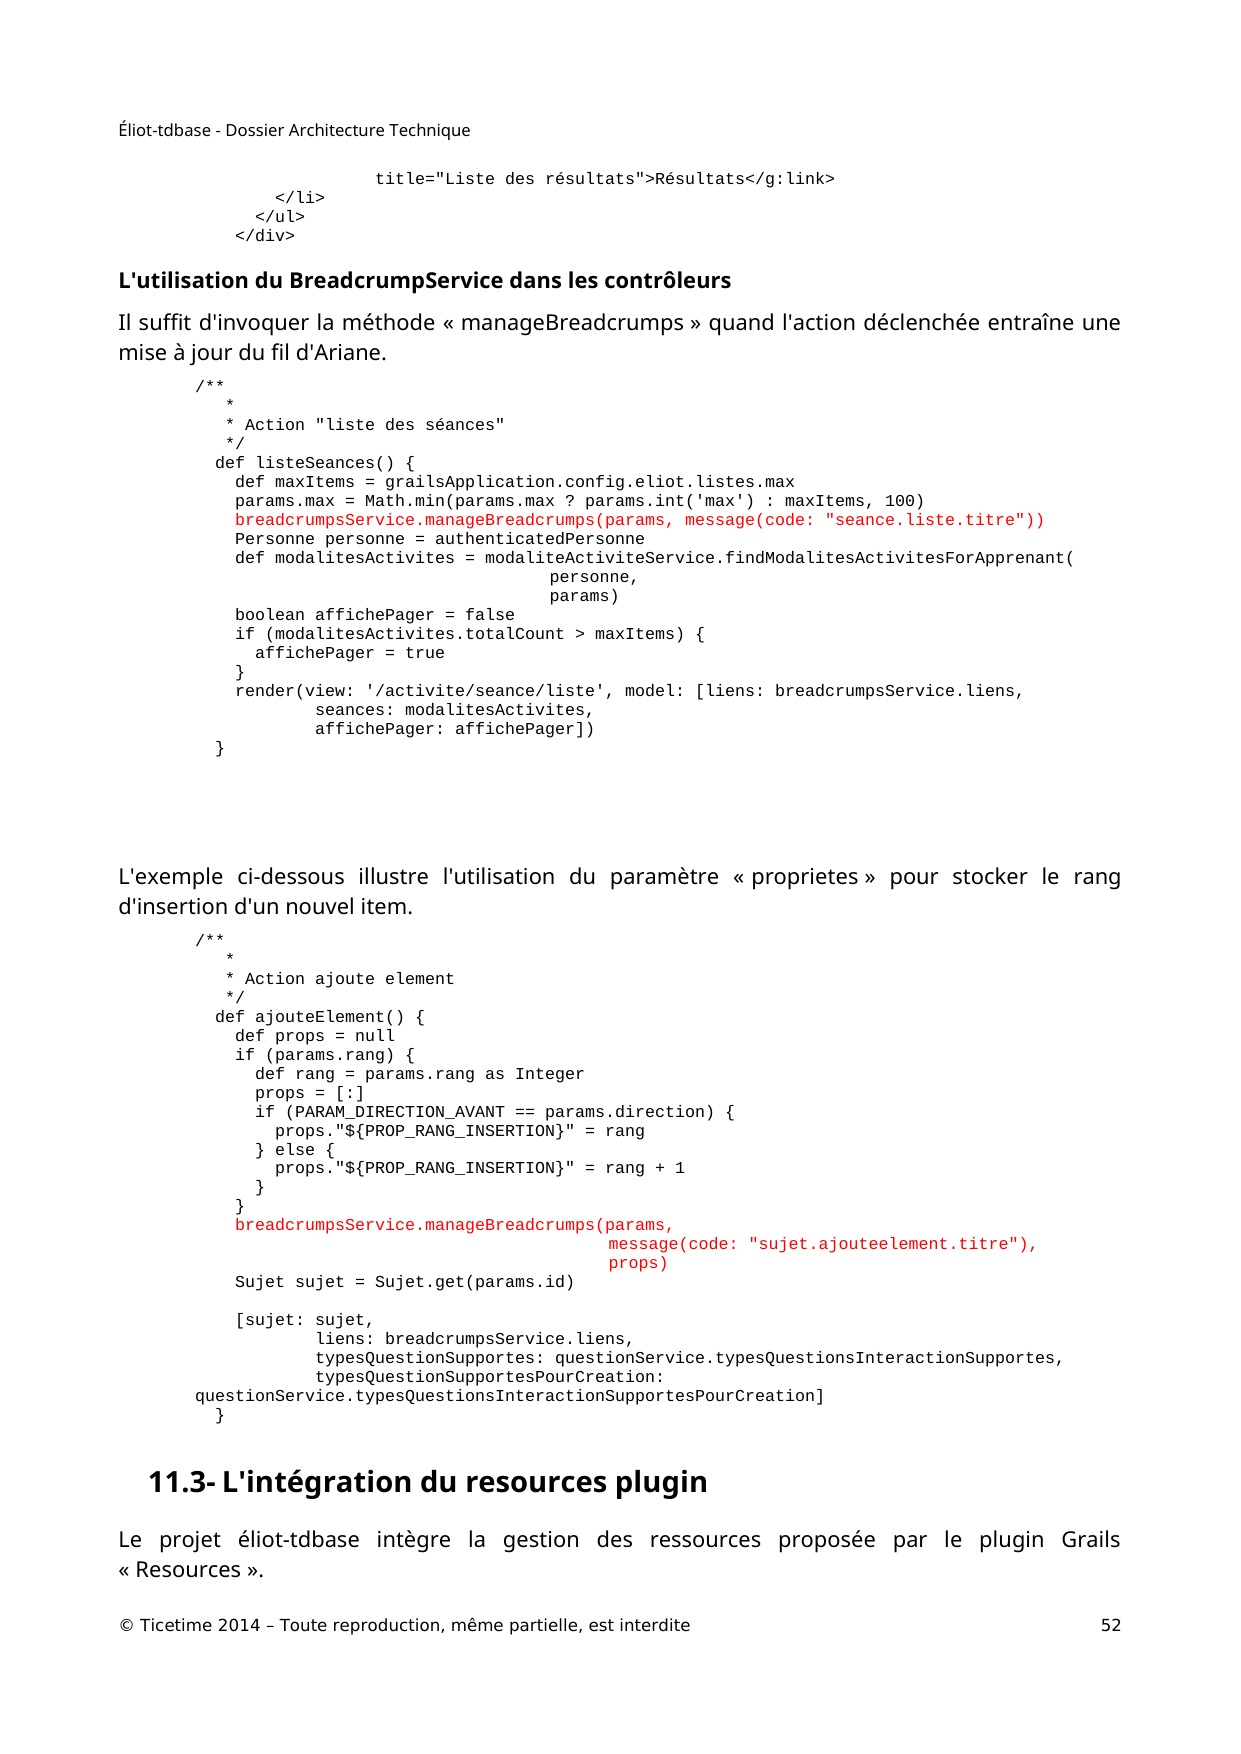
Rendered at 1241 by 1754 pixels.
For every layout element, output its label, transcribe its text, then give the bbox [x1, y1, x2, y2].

text } [195, 1179, 1122, 1198]
text </li> [195, 189, 1122, 208]
text Le projet éliot-tdbase intègre la gestion des ressources proposée par le plugin Grails « Resources ». [118, 1524, 1122, 1584]
text L'exemple ci-dessous illustre l'utilisation du paramètre « proprietes » pour stocker le rang d'insertion d'un nouvel item. [118, 861, 1122, 921]
text def ajouteElement() { [195, 1008, 1122, 1027]
text typesQuestionSupportesPourCreation: questionService.typesQuestionsInteractionSupportesPourCreation] [195, 1368, 1122, 1406]
text Sujet sujet = Sujet.get(params.id) [195, 1274, 1122, 1293]
text </ul> [195, 208, 1122, 227]
text [sujet: sujet, [195, 1312, 1122, 1331]
text Personne personne = authenticatedPersonne [195, 531, 1122, 549]
text props) [195, 1255, 1122, 1274]
text def rang = params.rang as Integer [195, 1065, 1122, 1084]
text def listeSeances() { [195, 455, 1122, 474]
text props."${PROP_RANG_INSERTION}" = rang + 1 [195, 1160, 1122, 1179]
text typesQuestionSupportes: questionService.typesQuestionsInteractionSupportes, [195, 1349, 1122, 1368]
text } [195, 1198, 1122, 1217]
subtitle L'intégration du resources plugin [118, 1461, 1122, 1501]
text personne, params) [195, 568, 1122, 606]
text affichePager = true [195, 644, 1122, 663]
text def maxItems = grailsApplication.config.eliot.listes.max [195, 474, 1122, 493]
text * [195, 398, 1122, 417]
text message(code: "sujet.ajouteelement.titre"), [195, 1236, 1122, 1255]
text breadcrumpsService.manageBreadcrumps(params, [195, 1217, 1122, 1236]
text boolean affichePager = false [195, 606, 1122, 625]
text * [195, 951, 1122, 970]
text /** [195, 932, 1122, 951]
text } else { [195, 1141, 1122, 1160]
text * Action "liste des séances" [195, 417, 1122, 436]
text */ [195, 436, 1122, 455]
text liens: breadcrumpsService.liens, [195, 1331, 1122, 1349]
text seances: modalitesActivites, [195, 701, 1122, 720]
text </div> [195, 227, 1122, 246]
text render(view: '/activite/seance/liste', model: [liens: breadcrumpsService.liens, [195, 682, 1122, 701]
text title="Liste des résultats">Résultats</g:link> [195, 171, 1122, 189]
text } [195, 663, 1122, 682]
text } [195, 739, 1122, 758]
text L'utilisation du BreadcrumpService dans les contrôleurs [118, 265, 1122, 295]
text props = [:] [195, 1084, 1122, 1103]
text * Action ajoute element [195, 970, 1122, 989]
text */ [195, 989, 1122, 1008]
text breadcrumpsService.manageBreadcrumps(params, message(code: "seance.liste.titre")) [195, 512, 1122, 531]
text if (PARAM_DIRECTION_AVANT == params.direction) { [195, 1103, 1122, 1122]
text } [195, 1406, 1122, 1425]
text params.max = Math.min(params.max ? params.int('max') : maxItems, 100) [195, 493, 1122, 512]
text affichePager: affichePager]) [195, 720, 1122, 739]
text if (modalitesActivites.totalCount > maxItems) { [195, 625, 1122, 644]
text def props = null [195, 1027, 1122, 1046]
text def modalitesActivites = modaliteActiviteService.findModalitesActivitesForApprenant( [195, 549, 1122, 568]
text /** [195, 379, 1122, 398]
text if (params.rang) { [195, 1046, 1122, 1065]
text Il suffit d'invoquer la méthode « manageBreadcrumps » quand l'action déclenchée entraîne une mise à jour du fil d'Ariane. [118, 307, 1122, 367]
text props."${PROP_RANG_INSERTION}" = rang [195, 1122, 1122, 1141]
